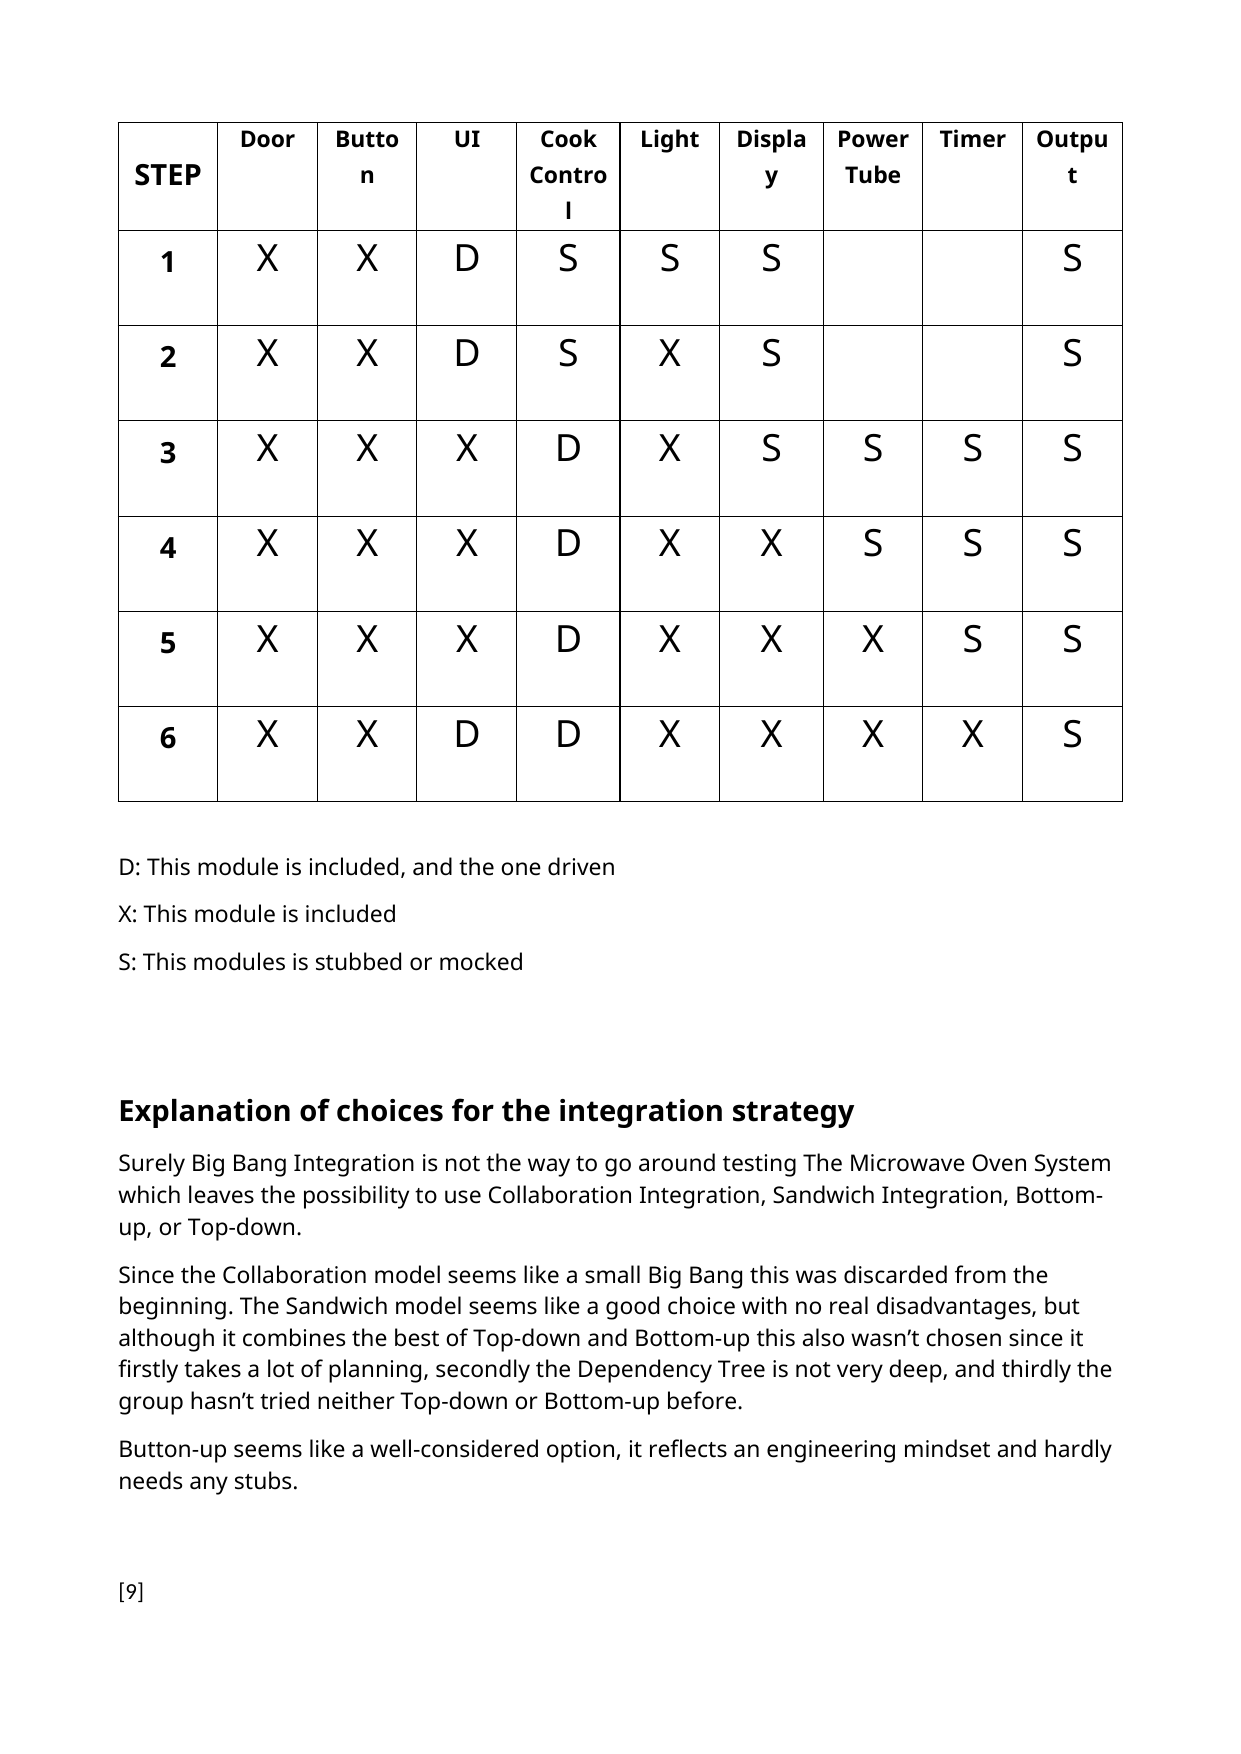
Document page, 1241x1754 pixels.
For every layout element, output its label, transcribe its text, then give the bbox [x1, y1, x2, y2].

table_cell X [218, 707, 317, 801]
table_cell D [517, 517, 619, 611]
table_header UI [417, 123, 516, 230]
table_header Button [318, 123, 416, 230]
table_cell X [824, 707, 922, 801]
text D: This module is included, and the one driven [118, 851, 1122, 882]
table_header Timer [923, 123, 1022, 230]
table_cell X [318, 421, 416, 516]
table_cell D [417, 231, 516, 325]
table_header Output [1023, 123, 1122, 230]
table_cell 3 [119, 421, 217, 516]
table_cell X [720, 707, 823, 801]
table_cell D [517, 612, 619, 706]
table_cell X [318, 517, 416, 611]
table_cell X [417, 517, 516, 611]
table_cell X [318, 231, 416, 325]
text Surely Big Bang Integration is not the way to go around testing The Microwave Oven System which leaves the possibility to use Collaboration Integration, Sandwich Integration, Bottom-up, or Top-down. [118, 1147, 1122, 1242]
table_cell X [720, 612, 823, 706]
table_cell 2 [119, 326, 217, 420]
table_cell S [1023, 707, 1122, 801]
table_cell 6 [119, 707, 217, 801]
text S: This modules is stubbed or mocked [118, 946, 1122, 978]
table_header Door [218, 123, 317, 230]
table_cell X [218, 231, 317, 325]
table_cell [824, 326, 922, 420]
table_cell S [517, 326, 619, 420]
table_header Display [720, 123, 823, 230]
table_cell X [621, 517, 719, 611]
table_cell X [417, 612, 516, 706]
table_cell S [1023, 326, 1122, 420]
table_cell S [1023, 517, 1122, 611]
table_cell S [517, 231, 619, 325]
table_cell X [318, 612, 416, 706]
table_cell X [621, 707, 719, 801]
table_cell X [218, 612, 317, 706]
table_cell X [824, 612, 922, 706]
table_cell D [517, 421, 619, 516]
table_cell X [621, 612, 719, 706]
table_header Light [621, 123, 719, 230]
table_cell X [417, 421, 516, 516]
table_cell X [218, 421, 317, 516]
table_cell X [621, 421, 719, 516]
table_cell S [824, 421, 922, 516]
text Explanation of choices for the integration strategy [118, 1091, 1122, 1130]
table_cell D [517, 707, 619, 801]
table_cell D [417, 326, 516, 420]
table_header Power Tube [824, 123, 922, 230]
table_cell S [1023, 231, 1122, 325]
table_cell X [923, 707, 1022, 801]
table_header Cook Control [517, 123, 619, 230]
table_cell 5 [119, 612, 217, 706]
text X: This module is included [118, 898, 1122, 930]
table_cell S [1023, 421, 1122, 516]
table_cell X [218, 517, 317, 611]
table_cell S [621, 231, 719, 325]
table_cell S [720, 326, 823, 420]
table_cell X [621, 326, 719, 420]
table_header STEP [119, 123, 217, 230]
table_cell S [923, 517, 1022, 611]
table_cell X [218, 326, 317, 420]
text Since the Collaboration model seems like a small Big Bang this was discarded from the beginning. The Sandwich model seems like a good choice with no real disadvantages, but although it combines the best of Top-down and Bottom-up this also wasn’t chosen since it firstly takes a lot of planning, secondly the Dependency Tree is not very deep, and thirdly the group hasn’t tried neither Top-down or Bottom-up before. [118, 1259, 1122, 1416]
table_cell X [318, 326, 416, 420]
table_cell [923, 231, 1022, 325]
text Button-up seems like a well-considered option, it reflects an engineering mindset and hardly needs any stubs. [118, 1433, 1122, 1496]
table_cell 4 [119, 517, 217, 611]
table_cell S [923, 612, 1022, 706]
table_cell S [923, 421, 1022, 516]
table_cell S [1023, 612, 1122, 706]
table_cell [923, 326, 1022, 420]
table_cell S [824, 517, 922, 611]
table_cell X [318, 707, 416, 801]
table_cell [824, 231, 922, 325]
table_cell D [417, 707, 516, 801]
table_cell X [720, 517, 823, 611]
table_cell S [720, 231, 823, 325]
table_cell 1 [119, 231, 217, 325]
table_cell S [720, 421, 823, 516]
